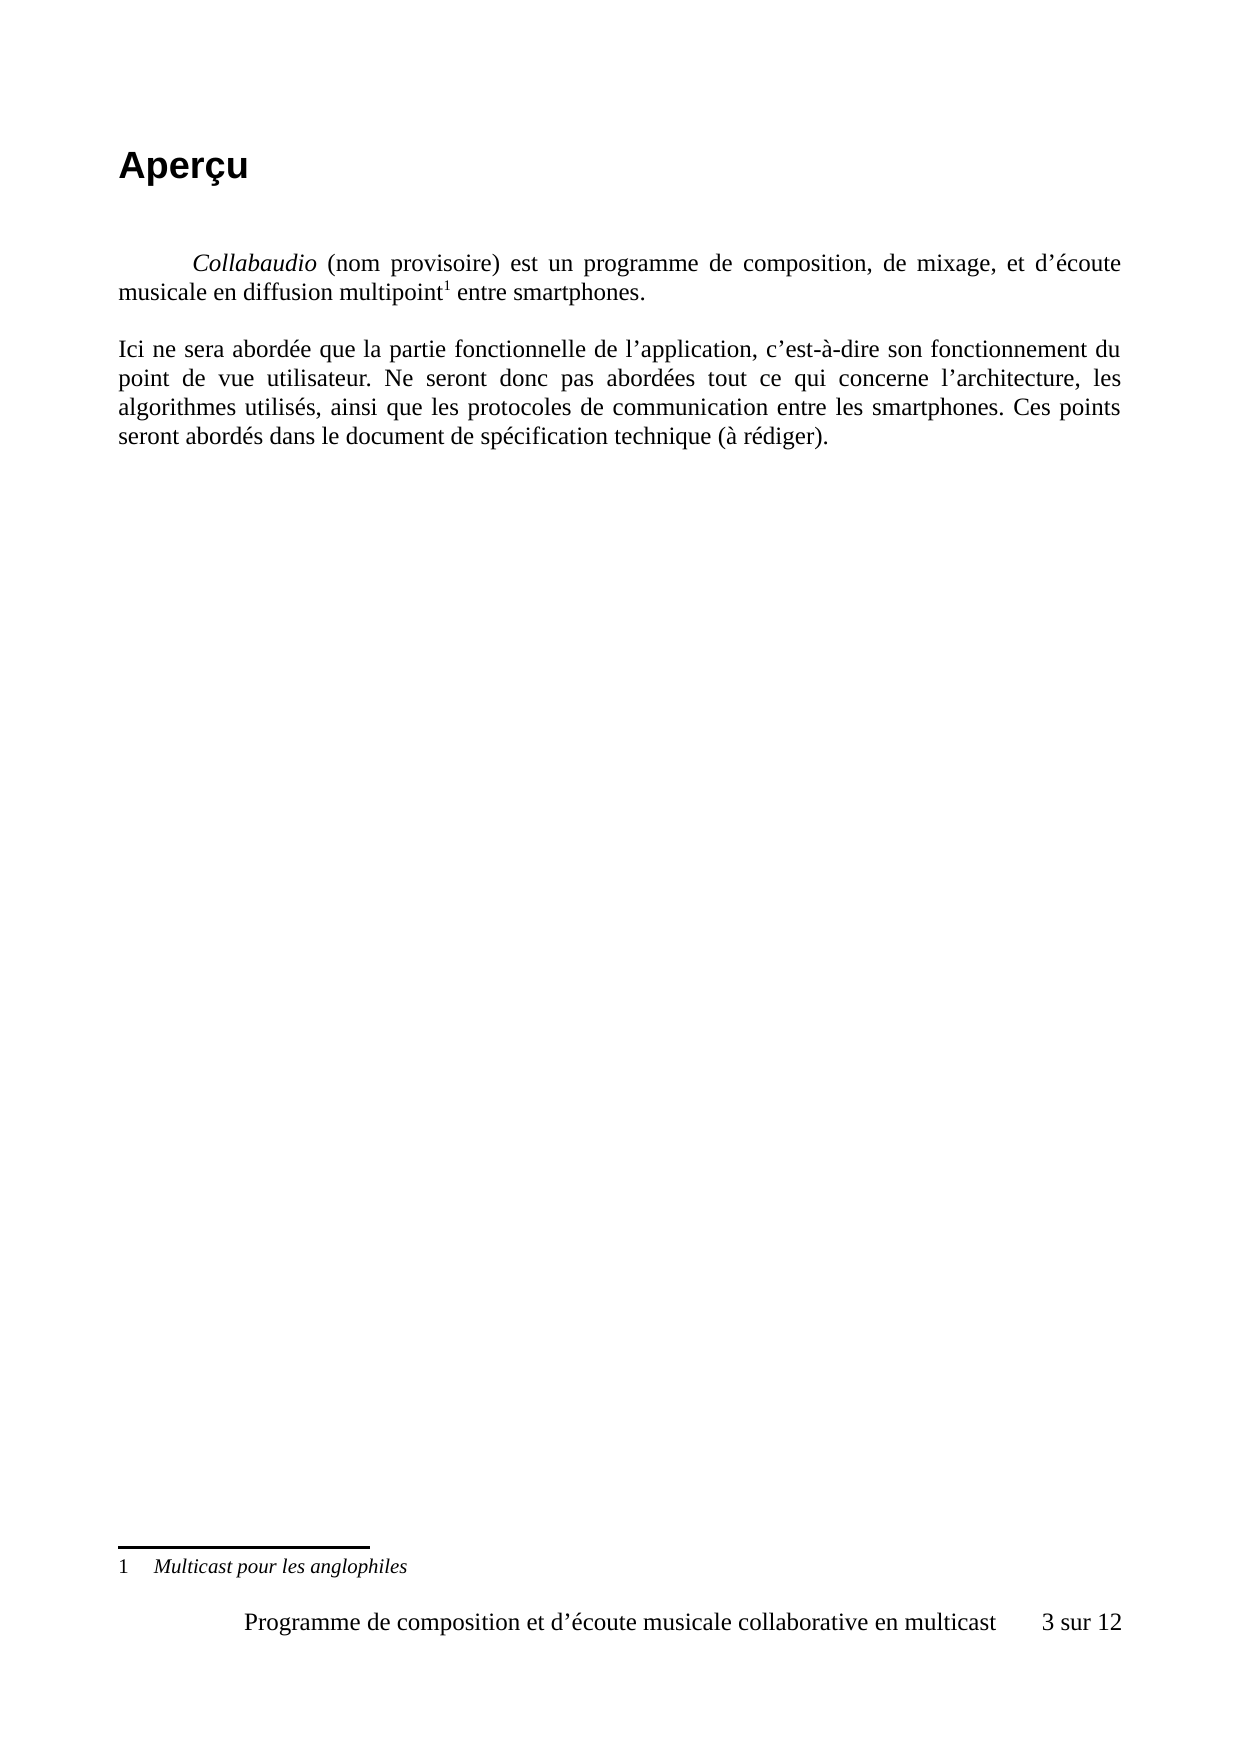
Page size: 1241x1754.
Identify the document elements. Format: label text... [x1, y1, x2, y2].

text Multicast pour les anglophiles [118, 1553, 1122, 1578]
subtitle Aperçu [118, 143, 1122, 187]
text Ici ne sera abordée que la partie fonctionnelle de l’application, c’est-à-dire son fonctionnement du point de vue utilisateur. Ne seront donc pas abordées tout ce qui concerne l’architecture, les algorithmes utilisés, ainsi que les protocoles de communication entre les smartphones. Ces points seront abordés dans le document de spécification technique (à rédiger). [118, 334, 1122, 449]
text Collabaudio (nom provisoire) est un programme de composition, de mixage, et d’écoute musicale en diffusion multipoint entre smartphones. [118, 248, 1122, 306]
